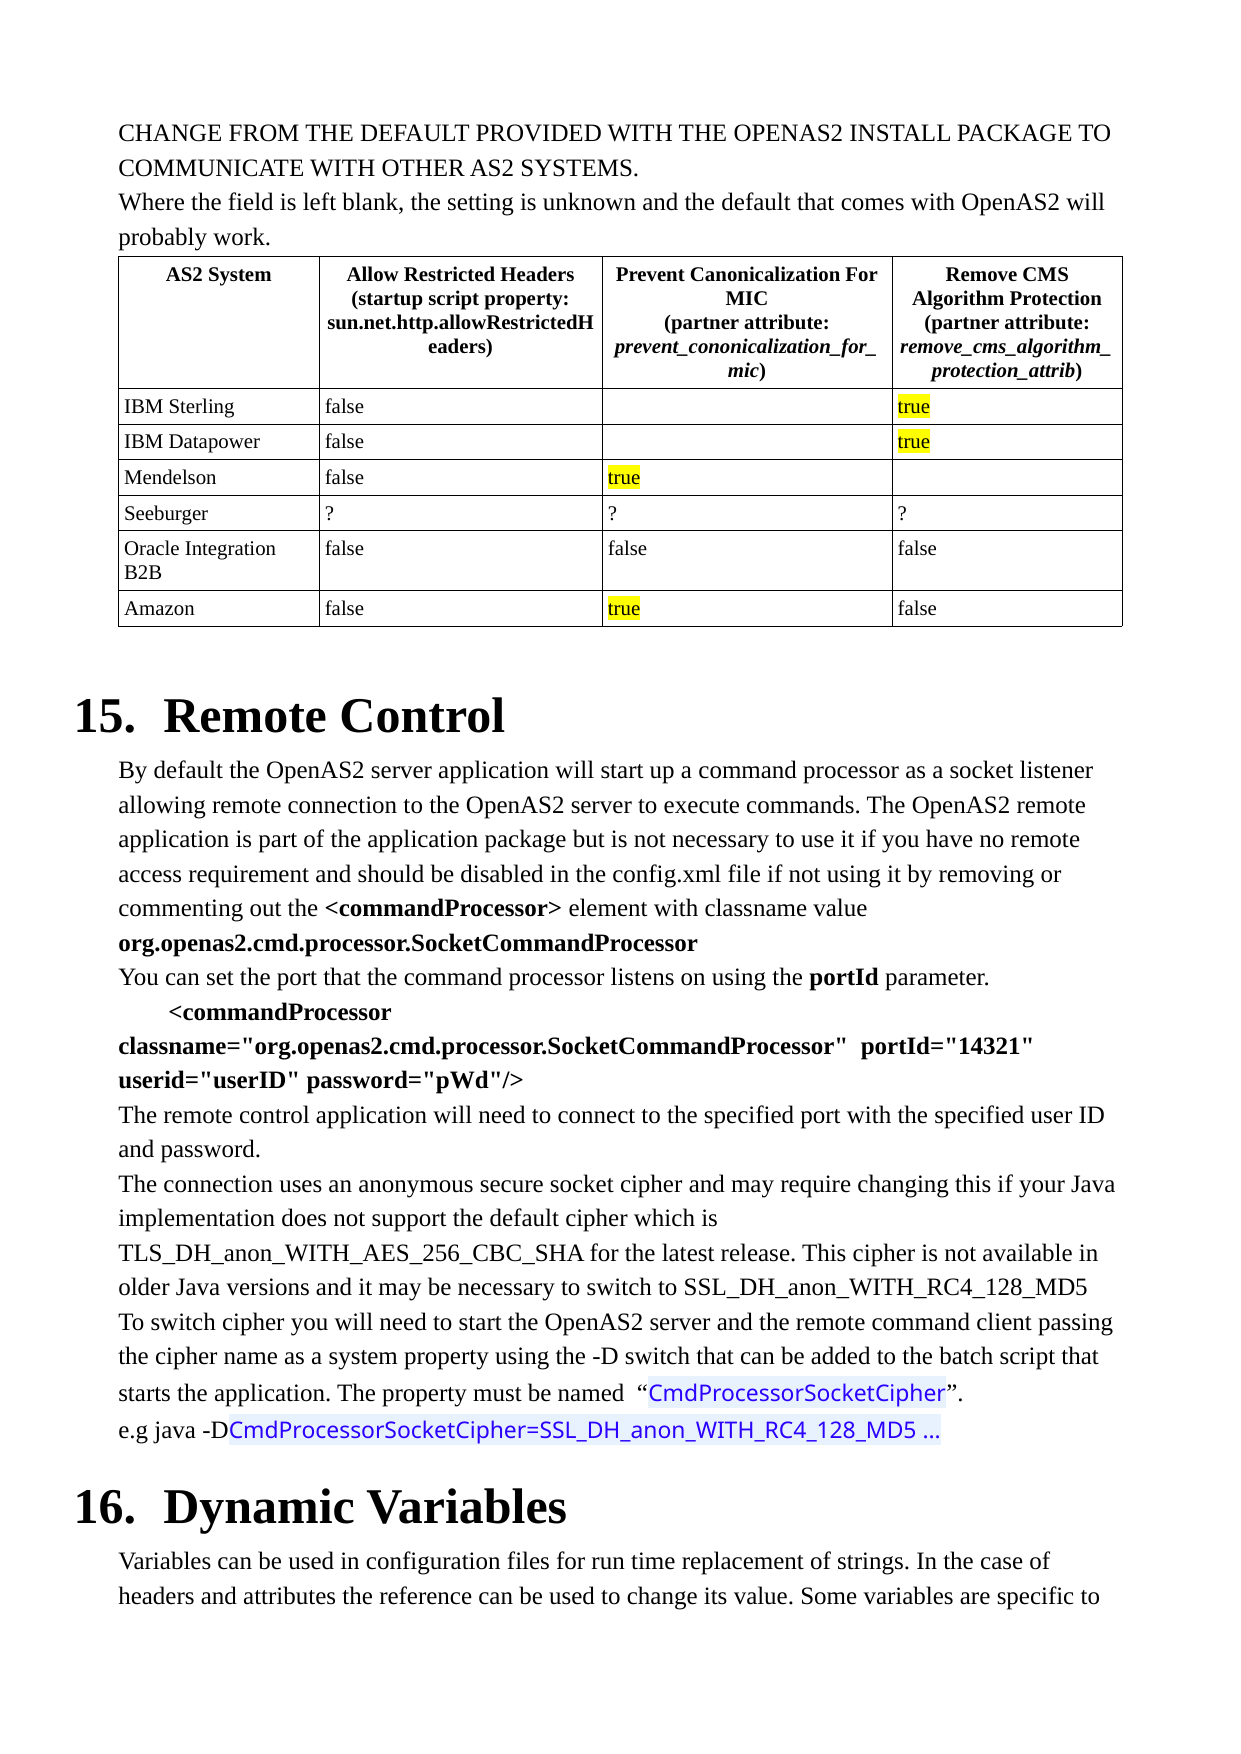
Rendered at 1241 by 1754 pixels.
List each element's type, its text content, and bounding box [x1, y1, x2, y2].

table_cell false [320, 531, 602, 590]
table_cell IBM Sterling [119, 389, 319, 423]
table_cell Amazon [119, 591, 319, 626]
text To switch cipher you will need to start the OpenAS2 server and the remote command client passing the cipher name as a system property using the -D switch that can be added to the batch script that starts the application. The property must be named “CmdProcessorSocketCipher”. [118, 1307, 1122, 1408]
table_cell Seeburger [119, 496, 319, 530]
table_cell false [320, 460, 602, 495]
table_cell false [603, 531, 892, 590]
table_cell Mendelson [119, 460, 319, 495]
table_cell false [893, 591, 1122, 626]
text The connection uses an anonymous secure socket cipher and may require changing this if your Java implementation does not support the default cipher which is TLS_DH_anon_WITH_AES_256_CBC_SHA for the latest release. This cipher is not available in older Java versions and it may be necessary to switch to SSL_DH_anon_WITH_RC4_128_MD5 [118, 1169, 1122, 1301]
table_cell ? [893, 496, 1122, 530]
text Variables can be used in configuration files for run time replacement of strings. In the case of headers and attributes the reference can be used to change its value. Some variables are specific to [118, 1546, 1122, 1610]
table_cell [603, 389, 892, 423]
table_header AS2 System [119, 257, 319, 388]
table_header Prevent Canonicalization For MIC (partner attribute: prevent_cononicalization_for_mic) [603, 257, 892, 388]
text CHANGE FROM THE DEFAULT PROVIDED WITH THE OPENAS2 INSTALL PACKAGE TO COMMUNICATE WITH OTHER AS2 SYSTEMS. [118, 118, 1122, 181]
table_cell IBM Datapower [119, 425, 319, 459]
table_cell ? [320, 496, 602, 530]
table_cell Oracle Integration B2B [119, 531, 319, 590]
table_cell [603, 425, 892, 459]
text <commandProcessor classname="org.openas2.cmd.processor.SocketCommandProcessor" portId="14321" userid="userID" password="pWd"/> [118, 997, 1122, 1094]
table_cell true [603, 591, 892, 626]
subtitle Remote Control [73, 685, 1122, 743]
table_cell false [320, 591, 602, 626]
text You can set the port that the command processor listens on using the portId parameter. [118, 962, 1122, 991]
table_cell false [893, 531, 1122, 590]
text Where the field is left blank, the setting is unknown and the default that comes with OpenAS2 will probably work. [118, 187, 1122, 250]
table_cell false [320, 425, 602, 459]
table_cell ? [603, 496, 892, 530]
table_header Allow Restricted Headers (startup script property: sun.net.http.allowRestrictedHeaders) [320, 257, 602, 388]
table_cell true [893, 425, 1122, 459]
text The remote control application will need to connect to the specified port with the specified user ID and password. [118, 1100, 1122, 1163]
text By default the OpenAS2 server application will start up a command processor as a socket listener allowing remote connection to the OpenAS2 server to execute commands. The OpenAS2 remote application is part of the application package but is not necessary to use it if you have no remote access requirement and should be disabled in the config.xml file if not using it by removing or commenting out the <commandProcessor> element with classname value org.openas2.cmd.processor.SocketCommandProcessor [118, 755, 1122, 956]
table_cell false [320, 389, 602, 423]
table_cell true [603, 460, 892, 495]
text e.g java -DCmdProcessorSocketCipher=SSL_DH_anon_WITH_RC4_128_MD5 … [118, 1414, 1122, 1445]
table_cell true [893, 389, 1122, 423]
subtitle Dynamic Variables [73, 1476, 1122, 1534]
table_header Remove CMS Algorithm Protection (partner attribute: remove_cms_algorithm_protection_attrib) [893, 257, 1122, 388]
table_cell [893, 460, 1122, 495]
